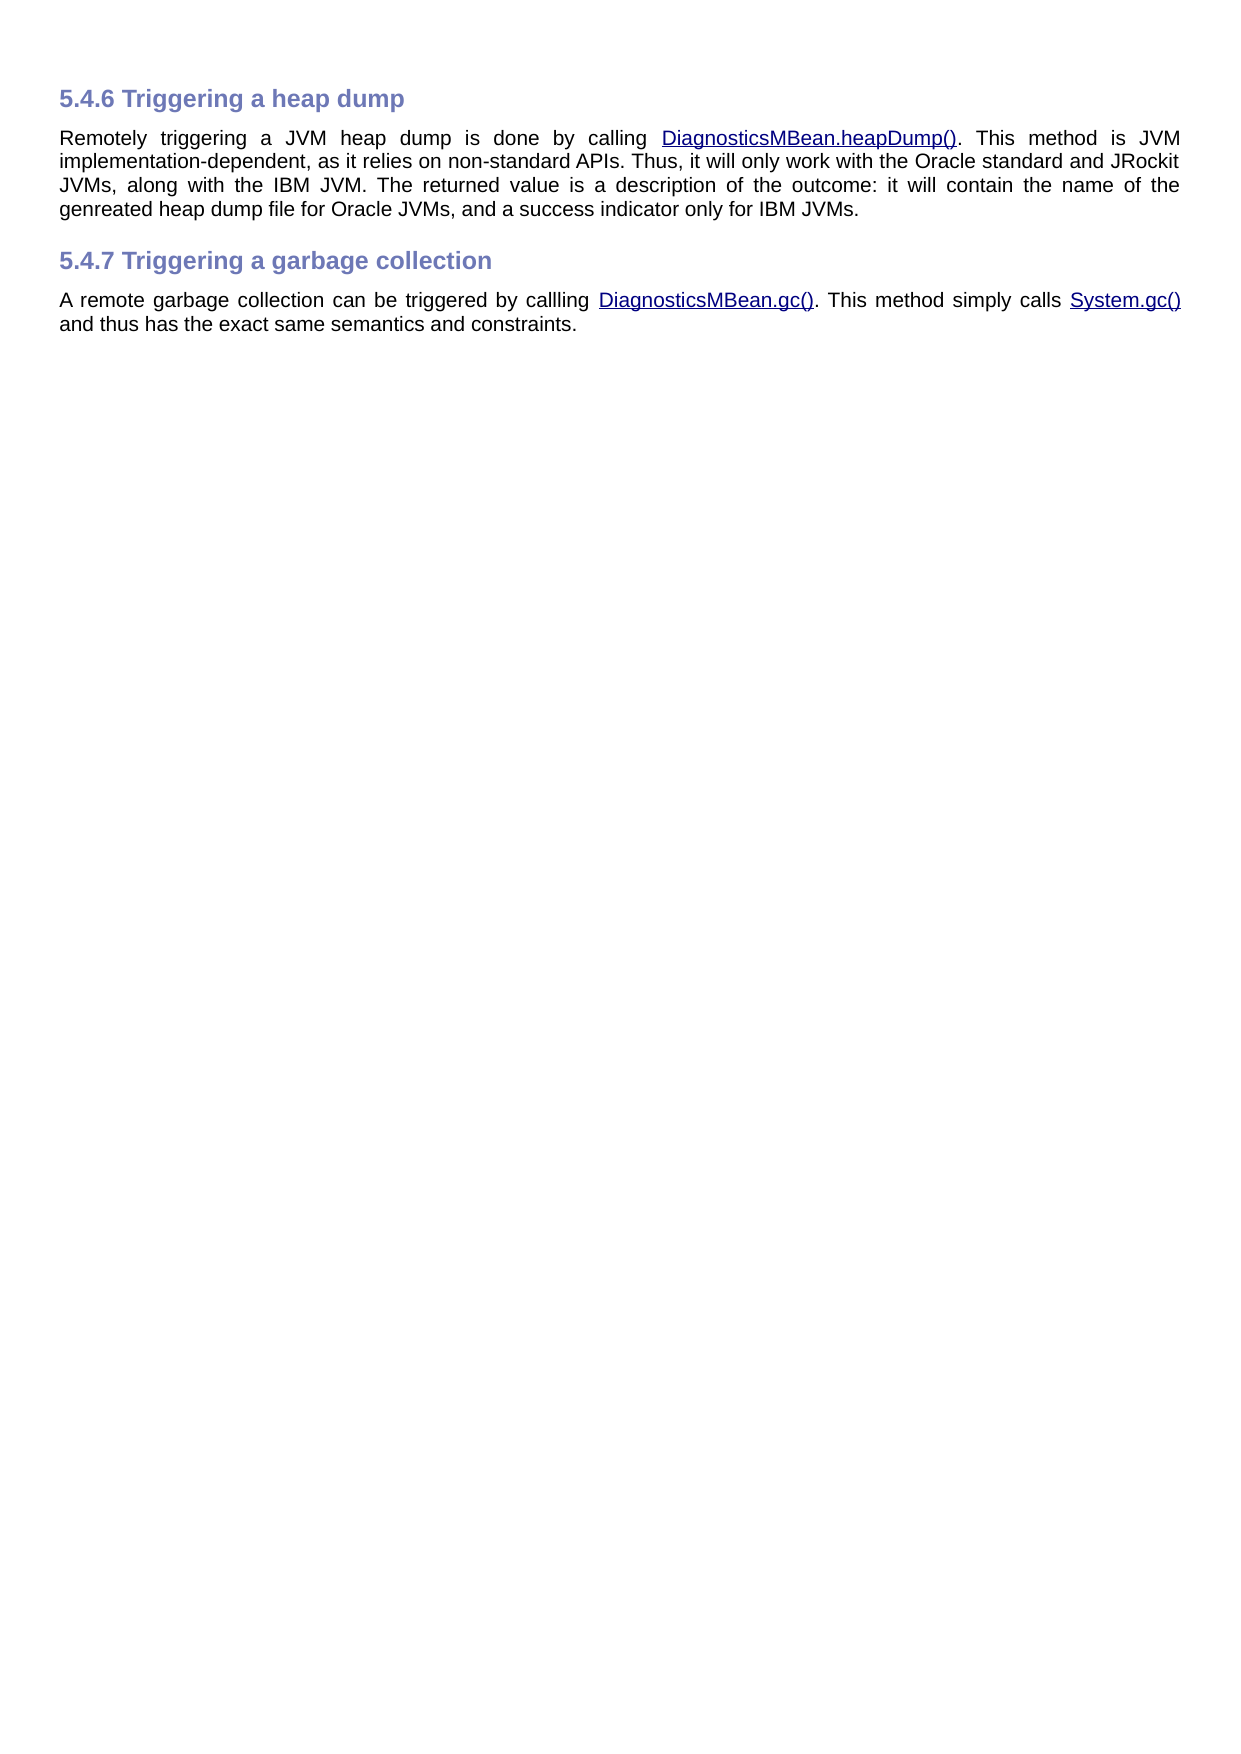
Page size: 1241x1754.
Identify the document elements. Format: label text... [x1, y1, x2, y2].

text A remote garbage collection can be triggered by callling DiagnosticsMBean.gc(). This method simply calls System.gc() and thus has the exact same semantics and constraints. [59, 287, 1181, 335]
text Remotely triggering a JVM heap dump is done by calling DiagnosticsMBean.heapDump(). This method is JVM implementation-dependent, as it relies on non-standard APIs. Thus, it will only work with the Oracle standard and JRockit JVMs, along with the IBM JVM. The returned value is a description of the outcome: it will contain the name of the genreated heap dump file for Oracle JVMs, and a success indicator only for IBM JVMs. [59, 125, 1181, 221]
subtitle Triggering a garbage collection [59, 246, 1181, 275]
subtitle Triggering a heap dump [59, 84, 1181, 113]
